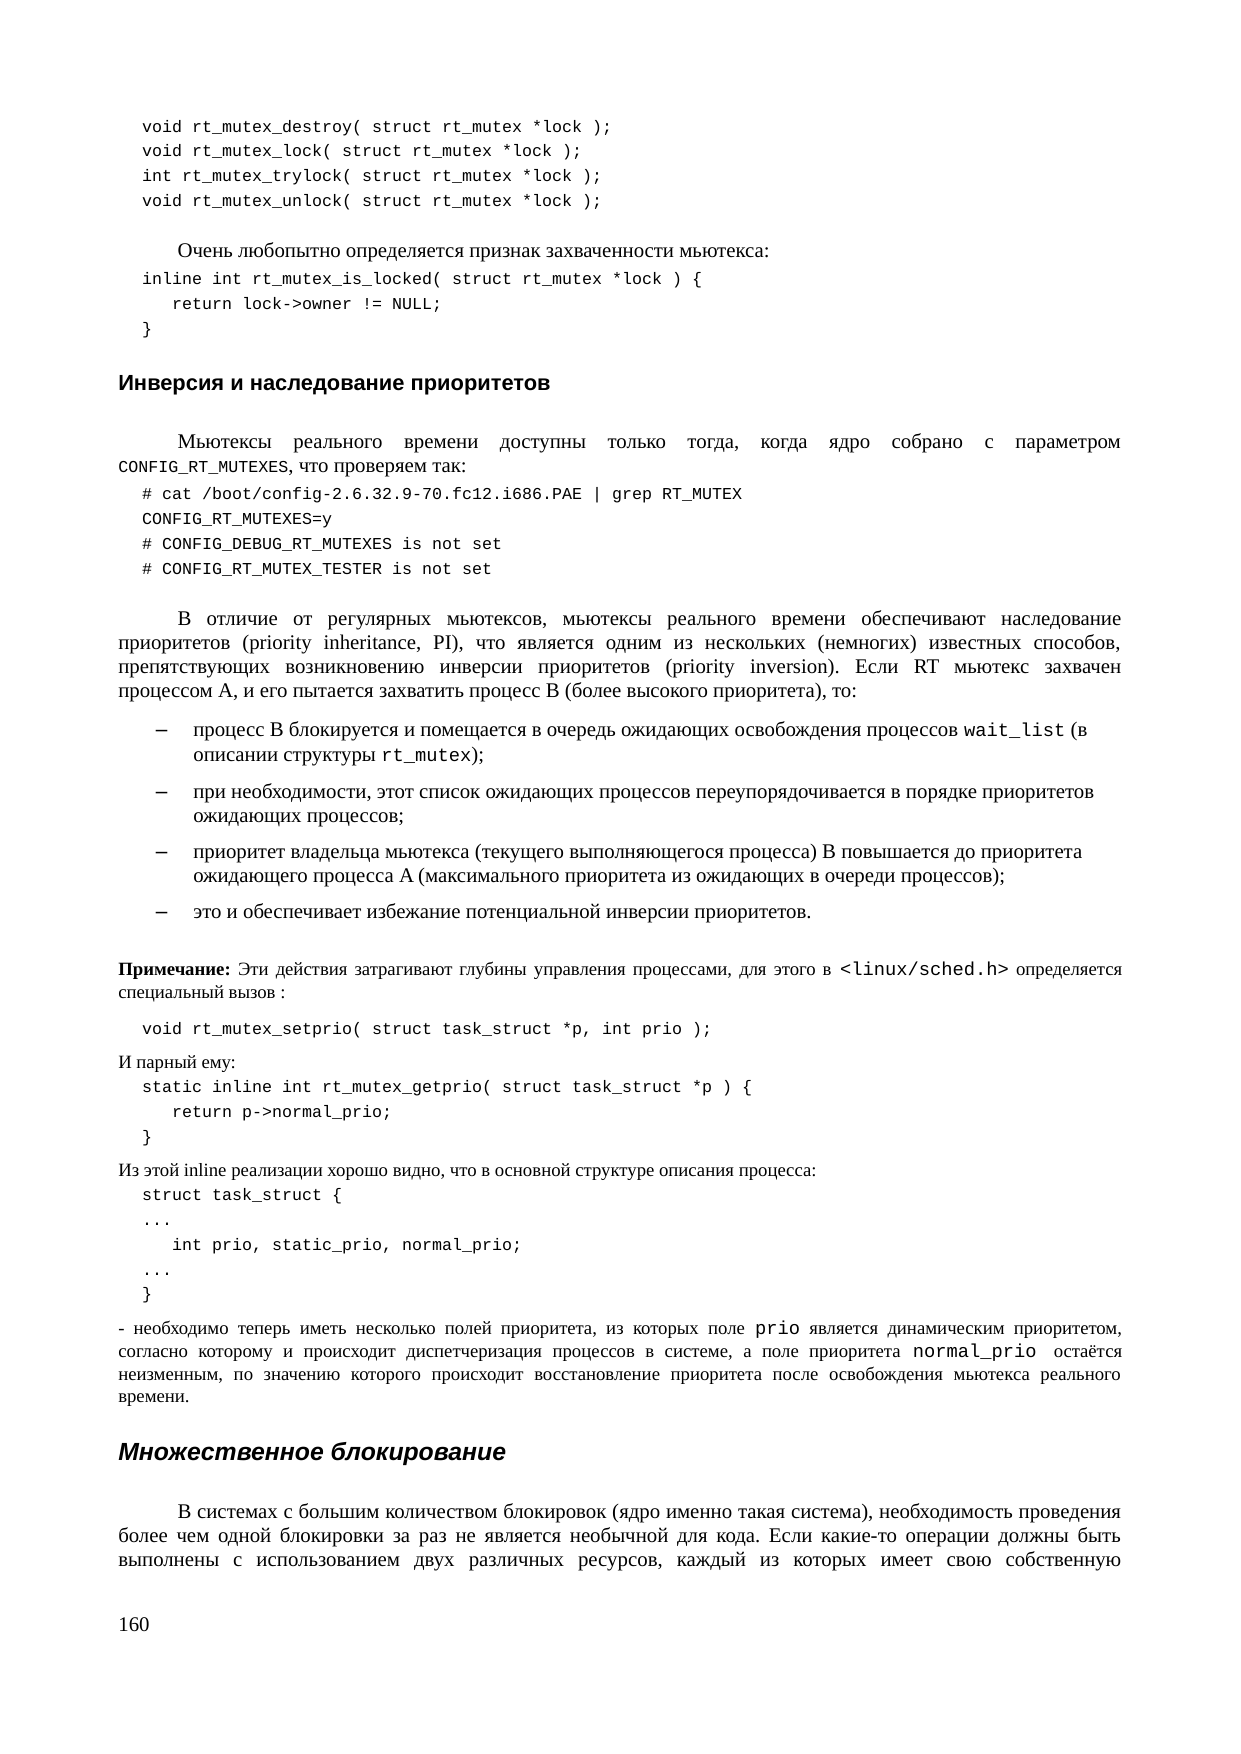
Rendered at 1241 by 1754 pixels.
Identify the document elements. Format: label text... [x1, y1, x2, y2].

text struct task_struct { [142, 1187, 1122, 1206]
list это и обеспечивает избежание потенциальной инверсии приоритетов. [156, 899, 1122, 923]
text static inline int rt_mutex_getprio( struct task_struct *p ) { [142, 1079, 1122, 1098]
text return lock->owner != NULL; [142, 296, 1122, 314]
text Мьютексы реального времени доступны только тогда, когда ядро собрано с параметром CONFIG_RT_MUTEXES, что проверяем так: [118, 428, 1122, 477]
text inline int rt_mutex_is_locked( struct rt_mutex *lock ) { [142, 271, 1122, 290]
text } [142, 320, 1122, 339]
text # cat /boot/config-2.6.32.9-70.fc12.i686.PAE | grep RT_MUTEX [142, 486, 1122, 505]
text # CONFIG_DEBUG_RT_MUTEXES is not set [142, 536, 1122, 554]
subtitle Инверсия и наследование приоритетов [118, 370, 1122, 395]
subtitle Множественное блокирование [118, 1437, 1122, 1466]
text int prio, static_prio, normal_prio; [142, 1236, 1122, 1255]
text ... [142, 1212, 1122, 1230]
text ... [142, 1261, 1122, 1280]
text Из этой inline реализации хорошо видно, что в основной структуре описания процесса: [118, 1159, 1122, 1181]
text void rt_mutex_destroy( struct rt_mutex *lock ); [142, 118, 1122, 137]
text } [142, 1286, 1122, 1305]
text void rt_mutex_setprio( struct task_struct *p, int prio ); [142, 1021, 1122, 1039]
list при необходимости, этот список ожидающих процессов переупорядочивается в порядке приоритетов ожидающих процессов; [156, 779, 1122, 827]
text Очень любопытно определяется признак захваченности мьютекса: [118, 238, 1122, 262]
text # CONFIG_RT_MUTEX_TESTER is not set [142, 560, 1122, 579]
text В отличие от регулярных мьютексов, мьютексы реального времени обеспечивают наследование приоритетов (priority inheritance, PI), что является одним из нескольких (немногих) известных способов, препятствующих возникновению инверсии приоритетов (priority inversion). Если RT мьютекс захвачен процессом A, и его пытается захватить процесс B (более высокого приоритета), то: [118, 606, 1122, 702]
text Примечание: Эти действия затрагивают глубины управления процессами, для этого в <linux/sched.h> определяется специальный вызов : [118, 958, 1122, 1003]
text - необходимо теперь иметь несколько полей приоритета, из которых поле prio является динамическим приоритетом, согласно которому и происходит диспетчеризация процессов в системе, а поле приоритета normal_prio остаётся неизменным, по значению которого происходит восстановление приоритета после освобождения мьютекса реального времени. [118, 1317, 1122, 1406]
text CONFIG_RT_MUTEXES=y [142, 511, 1122, 529]
text return p->normal_prio; [142, 1104, 1122, 1123]
text void rt_mutex_lock( struct rt_mutex *lock ); [142, 143, 1122, 162]
text И парный ему: [118, 1051, 1122, 1073]
list процесс B блокируется и помещается в очередь ожидающих освобождения процессов wait_list (в описании структуры rt_mutex); [156, 717, 1122, 767]
text int rt_mutex_trylock( struct rt_mutex *lock ); [142, 168, 1122, 187]
text void rt_mutex_unlock( struct rt_mutex *lock ); [142, 192, 1122, 211]
text В системах с большим количеством блокировок (ядро именно такая система), необходимость проведения более чем одной блокировки за раз не является необычной для кода. Если какие-то операции должны быть выполнены с использованием двух различных ресурсов, каждый из которых имеет свою собственную [118, 1499, 1122, 1571]
list приоритет владельца мьютекса (текущего выполняющегося процесса) B повышается до приоритета ожидающего процесса A (максимального приоритета из ожидающих в очереди процессов); [156, 839, 1122, 887]
text } [142, 1128, 1122, 1147]
